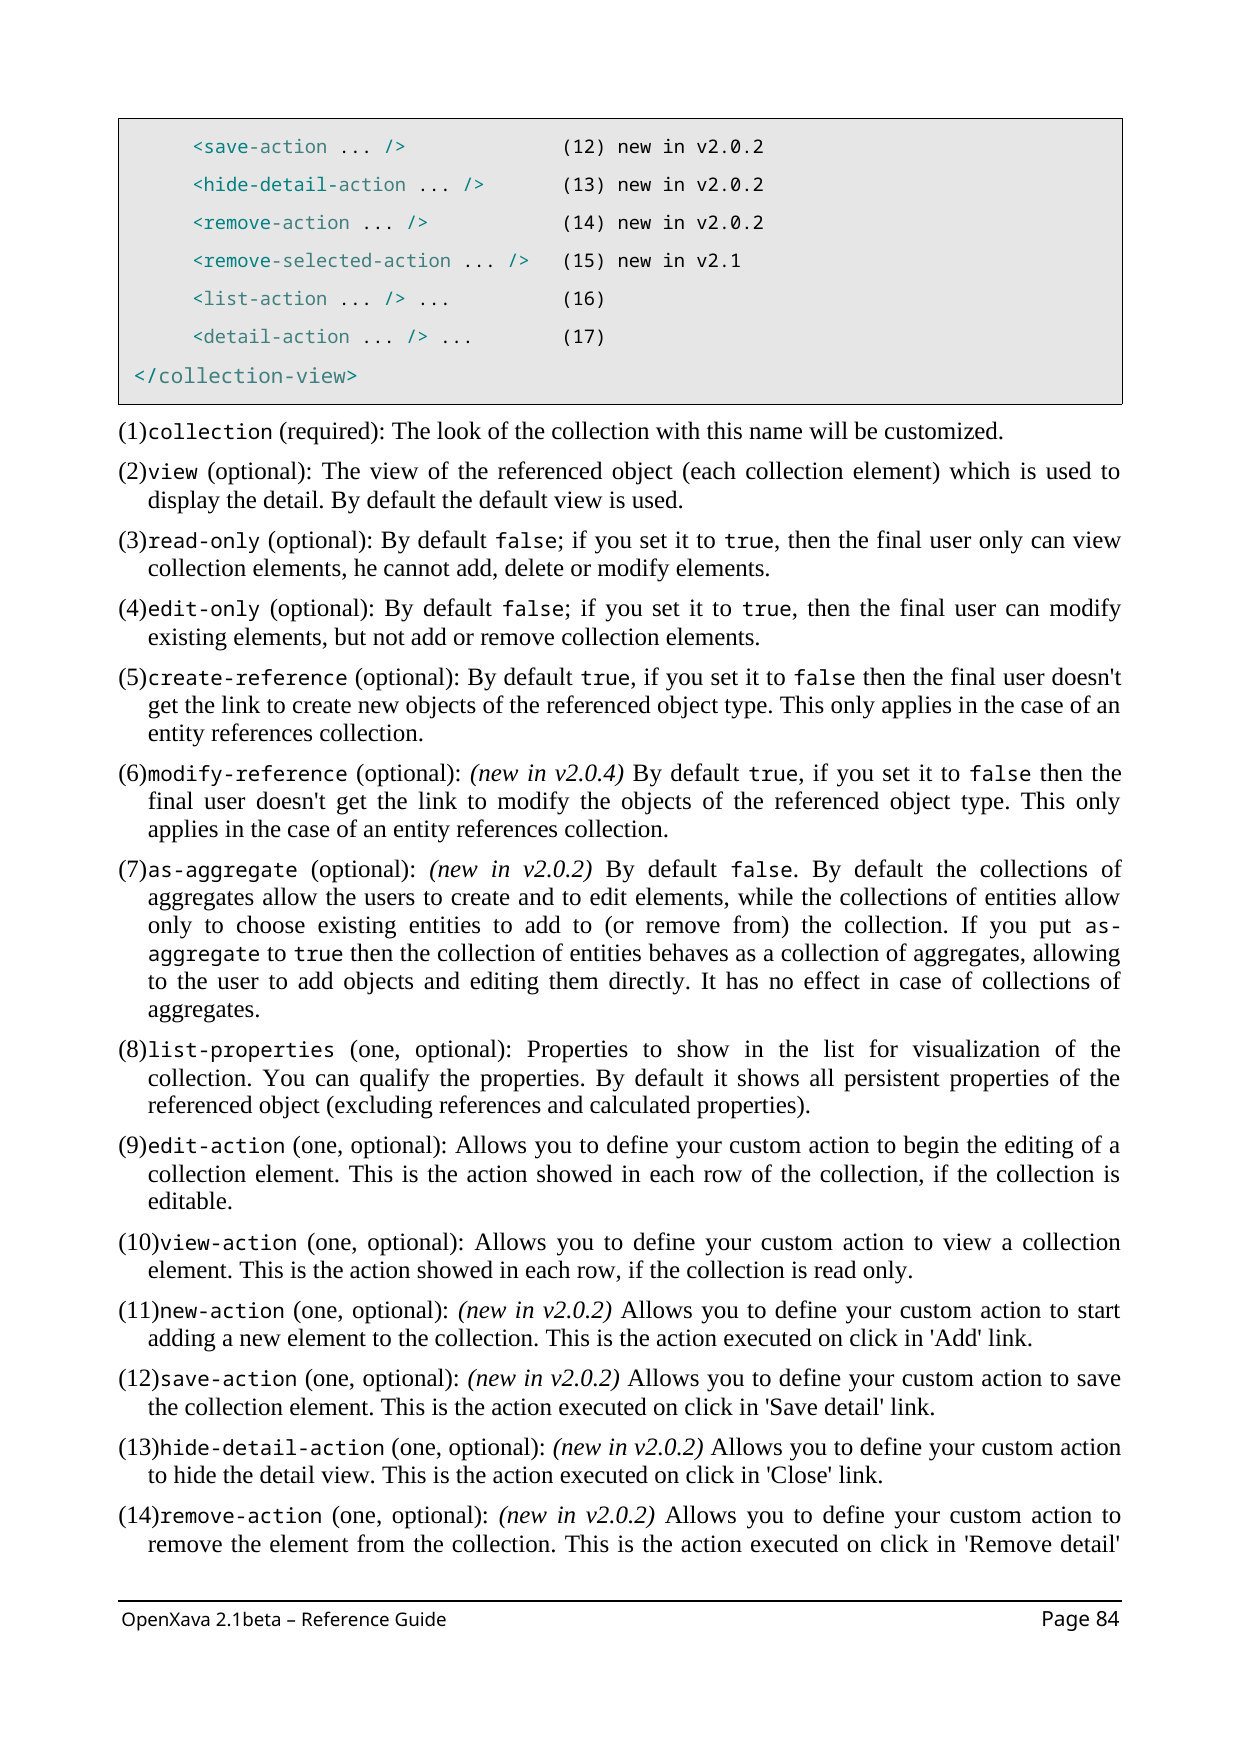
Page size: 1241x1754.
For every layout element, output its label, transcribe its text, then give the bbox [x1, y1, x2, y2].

list read-only (optional): By default false; if you set it to true, then the final user only can view collection elements, he cannot add, delete or modify elements. [118, 526, 1122, 582]
list save-action (one, optional): (new in v2.0.2) Allows you to define your custom action to save the collection element. This is the action executed on click in 'Save detail' link. [118, 1364, 1122, 1421]
list view (optional): The view of the referenced object (each collection element) which is used to display the detail. By default the default view is used. [118, 457, 1122, 513]
text <remove-selected-action ... /> (15) new in v2.1 [119, 232, 1122, 270]
list new-action (one, optional): (new in v2.0.2) Allows you to define your custom action to start adding a new element to the collection. This is the action executed on click in 'Add' link. [118, 1296, 1122, 1352]
list collection (required): The look of the collection with this name will be customized. [118, 417, 1122, 445]
text <remove-action ... /> (14) new in v2.0.2 [119, 194, 1122, 232]
list view-action (one, optional): Allows you to define your custom action to view a collection element. This is the action showed in each row, if the collection is read only. [118, 1228, 1122, 1284]
text <hide-detail-action ... /> (13) new in v2.0.2 [119, 156, 1122, 194]
list hide-detail-action (one, optional): (new in v2.0.2) Allows you to define your custom action to hide the detail view. This is the action executed on click in 'Close' link. [118, 1433, 1122, 1489]
list list-properties (one, optional): Properties to show in the list for visualization of the collection. You can qualify the properties. By default it shows all persistent properties of the referenced object (excluding references and calculated properties). [118, 1035, 1122, 1119]
text <detail-action ... /> ... (17) [119, 308, 1122, 346]
list edit-only (optional): By default false; if you set it to true, then the final user can modify existing elements, but not add or remove collection elements. [118, 594, 1122, 650]
list modify-reference (optional): (new in v2.0.4) By default true, if you set it to false then the final user doesn't get the link to modify the objects of the referenced object type. This only applies in the case of an entity references collection. [118, 759, 1122, 843]
text <list-action ... /> ... (16) [119, 270, 1122, 308]
text <save-action ... /> (12) new in v2.0.2 [119, 119, 1122, 156]
list edit-action (one, optional): Allows you to define your custom action to begin the editing of a collection element. This is the action showed in each row of the collection, if the collection is editable. [118, 1132, 1122, 1215]
list remove-action (one, optional): (new in v2.0.2) Allows you to define your custom action to remove the element from the collection. This is the action executed on click in 'Remove detail' [118, 1501, 1122, 1557]
text </collection-view> [119, 346, 1122, 404]
list create-reference (optional): By default true, if you set it to false then the final user doesn't get the link to create new objects of the referenced object type. This only applies in the case of an entity references collection. [118, 663, 1122, 746]
list as-aggregate (optional): (new in v2.0.2) By default false. By default the collections of aggregates allow the users to create and to edit elements, while the collections of entities allow only to choose existing entities to add to (or remove from) the collection. If you put as-aggregate to true then the collection of entities behaves as a collection of aggregates, allowing to the user to add objects and editing them directly. It has no effect in case of collections of aggregates. [118, 855, 1122, 1023]
